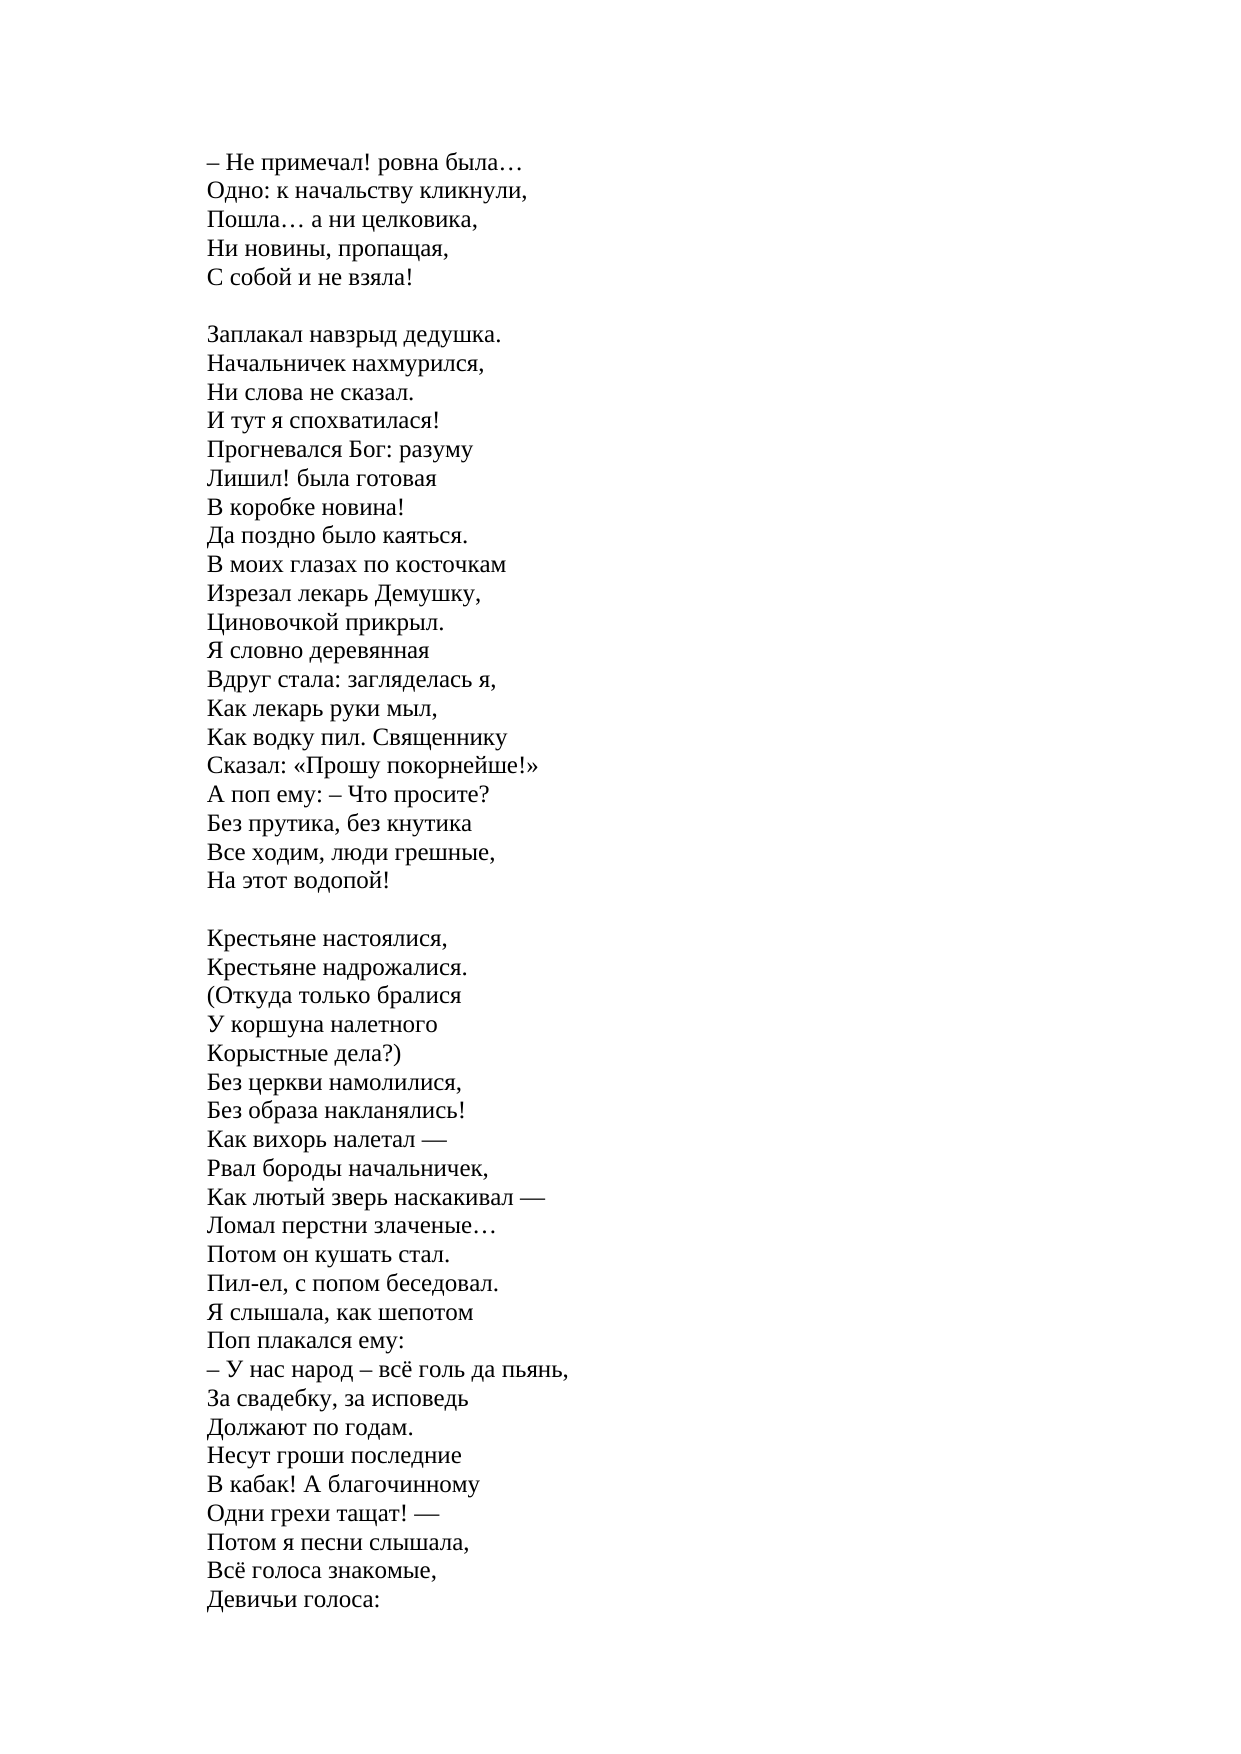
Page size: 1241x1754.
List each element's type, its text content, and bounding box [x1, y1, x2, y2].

text – Не примечал! ровна была… [148, 147, 1152, 176]
text Потом я песни слышала, [148, 1527, 1152, 1556]
text Пил-ел, с попом беседовал. [148, 1268, 1152, 1297]
text Без прутика, без кнутика [148, 808, 1152, 837]
text Одно: к начальству кликнули, [148, 176, 1152, 204]
text Начальничек нахмурился, [148, 348, 1152, 377]
text В коробке новина! [148, 492, 1152, 521]
text Потом он кушать стал. [148, 1239, 1152, 1268]
text Рвал бороды начальничек, [148, 1153, 1152, 1182]
text Все ходим, люди грешные, [148, 837, 1152, 866]
text Крестьяне настоялися, [148, 923, 1152, 952]
text Лишил! была готовая [148, 463, 1152, 492]
text Ни новины, пропащая, [148, 233, 1152, 262]
text Я слышала, как шепотом [148, 1297, 1152, 1326]
text Корыстные дела?) [148, 1038, 1152, 1067]
text И тут я спохватилася! [148, 406, 1152, 434]
text Ломал перстни злаченые… [148, 1211, 1152, 1239]
text Как вихорь налетал — [148, 1124, 1152, 1153]
text Вдруг стала: загляделась я, [148, 664, 1152, 693]
text А поп ему: – Что просите? [148, 779, 1152, 808]
text Прогневался Бог: разуму [148, 434, 1152, 463]
text Несут гроши последние [148, 1441, 1152, 1469]
text Я словно деревянная [148, 636, 1152, 664]
text Изрезал лекарь Демушку, [148, 578, 1152, 607]
text За свадебку, за исповедь [148, 1383, 1152, 1412]
text Без образа накланялись! [148, 1096, 1152, 1124]
text У коршуна налетного [148, 1009, 1152, 1038]
text Сказал: «Прошу покорнейше!» [148, 751, 1152, 779]
text Циновочкой прикрыл. [148, 607, 1152, 636]
text Всё голоса знакомые, [148, 1556, 1152, 1584]
text Ни слова не сказал. [148, 377, 1152, 406]
text Должают по годам. [148, 1412, 1152, 1441]
text В кабак! А благочинному [148, 1469, 1152, 1498]
text Без церкви намолилися, [148, 1067, 1152, 1096]
text Как водку пил. Священнику [148, 722, 1152, 751]
text Как лекарь руки мыл, [148, 693, 1152, 722]
text Как лютый зверь наскакивал — [148, 1182, 1152, 1211]
text Поп плакался ему: [148, 1326, 1152, 1354]
text Пошла… а ни целковика, [148, 204, 1152, 233]
text Да поздно было каяться. [148, 521, 1152, 549]
text Заплакал навзрыд дедушка. [148, 319, 1152, 348]
text – У нас народ – всё голь да пьянь, [148, 1354, 1152, 1383]
text Одни грехи тащат! — [148, 1498, 1152, 1527]
text Крестьяне надрожалися. [148, 952, 1152, 981]
text В моих глазах по косточкам [148, 549, 1152, 578]
text На этот водопой! [148, 866, 1152, 894]
text С собой и не взяла! [148, 262, 1152, 291]
text Девичьи голоса: [148, 1584, 1152, 1613]
text (Откуда только бралися [148, 981, 1152, 1009]
